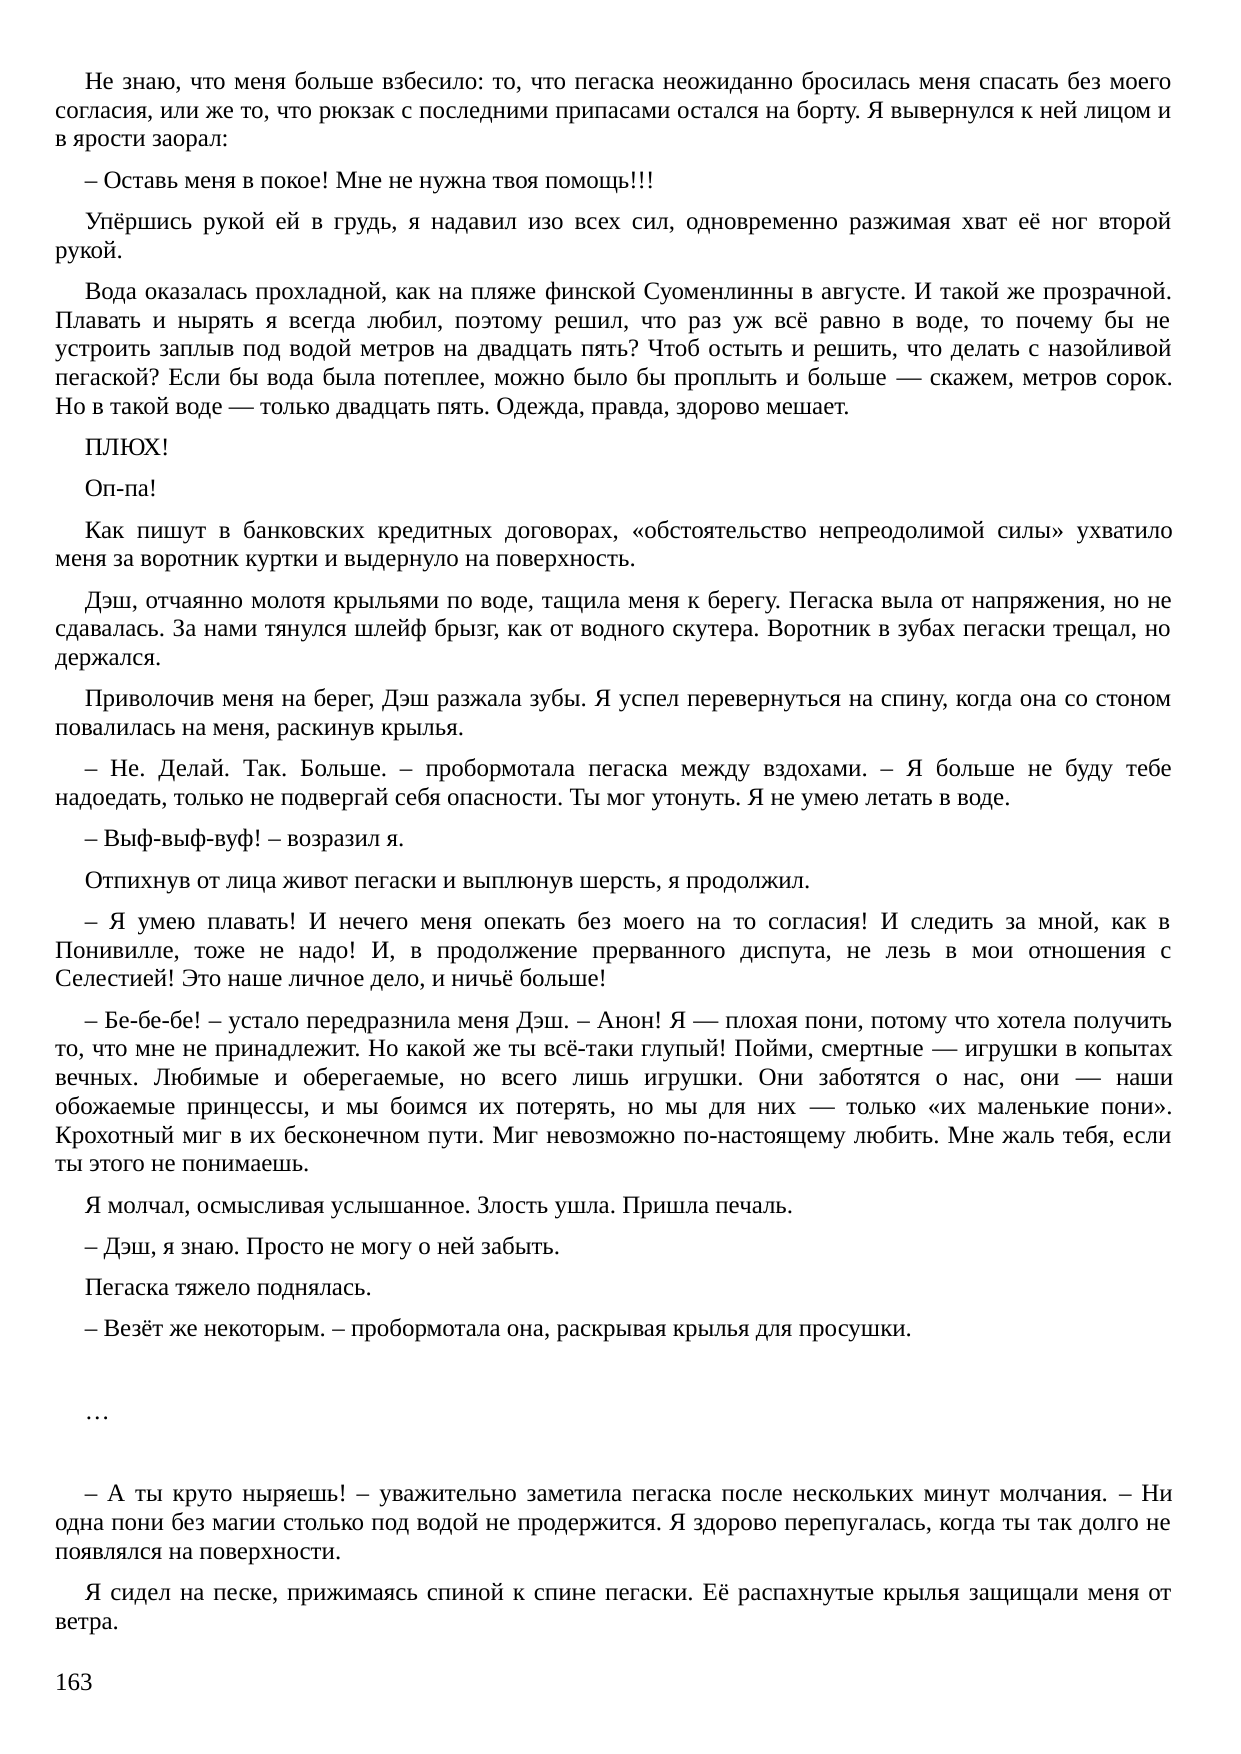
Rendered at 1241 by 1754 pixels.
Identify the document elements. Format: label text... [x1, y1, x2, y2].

text – А ты круто ныряешь! – уважительно заметила пегаска после нескольких минут молчания. – Ни одна пони без магии столько под водой не продержится. Я здорово перепугалась, когда ты так долго не появлялся на поверхности. [55, 1478, 1173, 1565]
text Отпихнув от лица живот пегаски и выплюнув шерсть, я продолжил. [55, 865, 1173, 893]
text Я молчал, осмысливая услышанное. Злость ушла. Пришла печаль. [55, 1190, 1173, 1218]
text – Выф-выф-вуф! – возразил я. [55, 823, 1173, 852]
text Я сидел на песке, прижимаясь спиной к спине пегаски. Её распахнутые крылья защищали меня от ветра. [55, 1577, 1173, 1635]
text Как пишут в банковских кредитных договорах, «обстоятельство непреодолимой силы» ухватило меня за воротник куртки и выдернуло на поверхность. [55, 515, 1173, 572]
text ПЛЮХ! [55, 432, 1173, 461]
text Пегаска тяжело поднялась. [55, 1272, 1173, 1301]
text Вода оказалась прохладной, как на пляже финской Суоменлинны в августе. И такой же прозрачной. Плавать и нырять я всегда любил, поэтому решил, что раз уж всё равно в воде, то почему бы не устроить заплыв под водой метров на двадцать пять? Чтоб остыть и решить, что делать с назойливой пегаской? Если бы вода была потеплее, можно было бы проплыть и больше — скажем, метров сорок. Но в такой воде — только двадцать пять. Одежда, правда, здорово мешает. [55, 276, 1173, 420]
text Дэш, отчаянно молотя крыльями по воде, тащила меня к берегу. Пегаска выла от напряжения, но не сдавалась. За нами тянулся шлейф брызг, как от водного скутера. Воротник в зубах пегаски трещал, но держался. [55, 585, 1173, 671]
text … [55, 1396, 1173, 1425]
text Оп-па! [55, 473, 1173, 502]
text – Я умею плавать! И нечего меня опекать без моего на то согласия! И следить за мной, как в Понивилле, тоже не надо! И, в продолжение прерванного диспута, не лезь в мои отношения с Селестией! Это наше личное дело, и ничьё больше! [55, 906, 1173, 992]
text Не знаю, что меня больше взбесило: то, что пегаска неожиданно бросилась меня спасать без моего согласия, или же то, что рюкзак с последними припасами остался на борту. Я вывернулся к ней лицом и в ярости заорал: [55, 66, 1173, 152]
text Упёршись рукой ей в грудь, я надавил изо всех сил, одновременно разжимая хват её ног второй рукой. [55, 206, 1173, 263]
text – Не. Делай. Так. Больше. – пробормотала пегаска между вздохами. – Я больше не буду тебе надоедать, только не подвергай себя опасности. Ты мог утонуть. Я не умею летать в воде. [55, 753, 1173, 811]
text – Везёт же некоторым. – пробормотала она, раскрывая крылья для просушки. [55, 1313, 1173, 1342]
text – Дэш, я знаю. Просто не могу о ней забыть. [55, 1231, 1173, 1260]
text – Бе-бе-бе! – устало передразнила меня Дэш. – Анон! Я — плохая пони, потому что хотела получить то, что мне не принадлежит. Но какой же ты всё-таки глупый! Пойми, смертные — игрушки в копытах вечных. Любимые и оберегаемые, но всего лишь игрушки. Они заботятся о нас, они — наши обожаемые принцессы, и мы боимся их потерять, но мы для них — только «их маленькие пони». Крохотный миг в их бесконечном пути. Миг невозможно по-настоящему любить. Мне жаль тебя, если ты этого не понимаешь. [55, 1005, 1173, 1177]
text – Оставь меня в покое! Мне не нужна твоя помощь!!! [55, 165, 1173, 193]
text Приволочив меня на берег, Дэш разжала зубы. Я успел перевернуться на спину, когда она со стоном повалилась на меня, раскинув крылья. [55, 683, 1173, 741]
